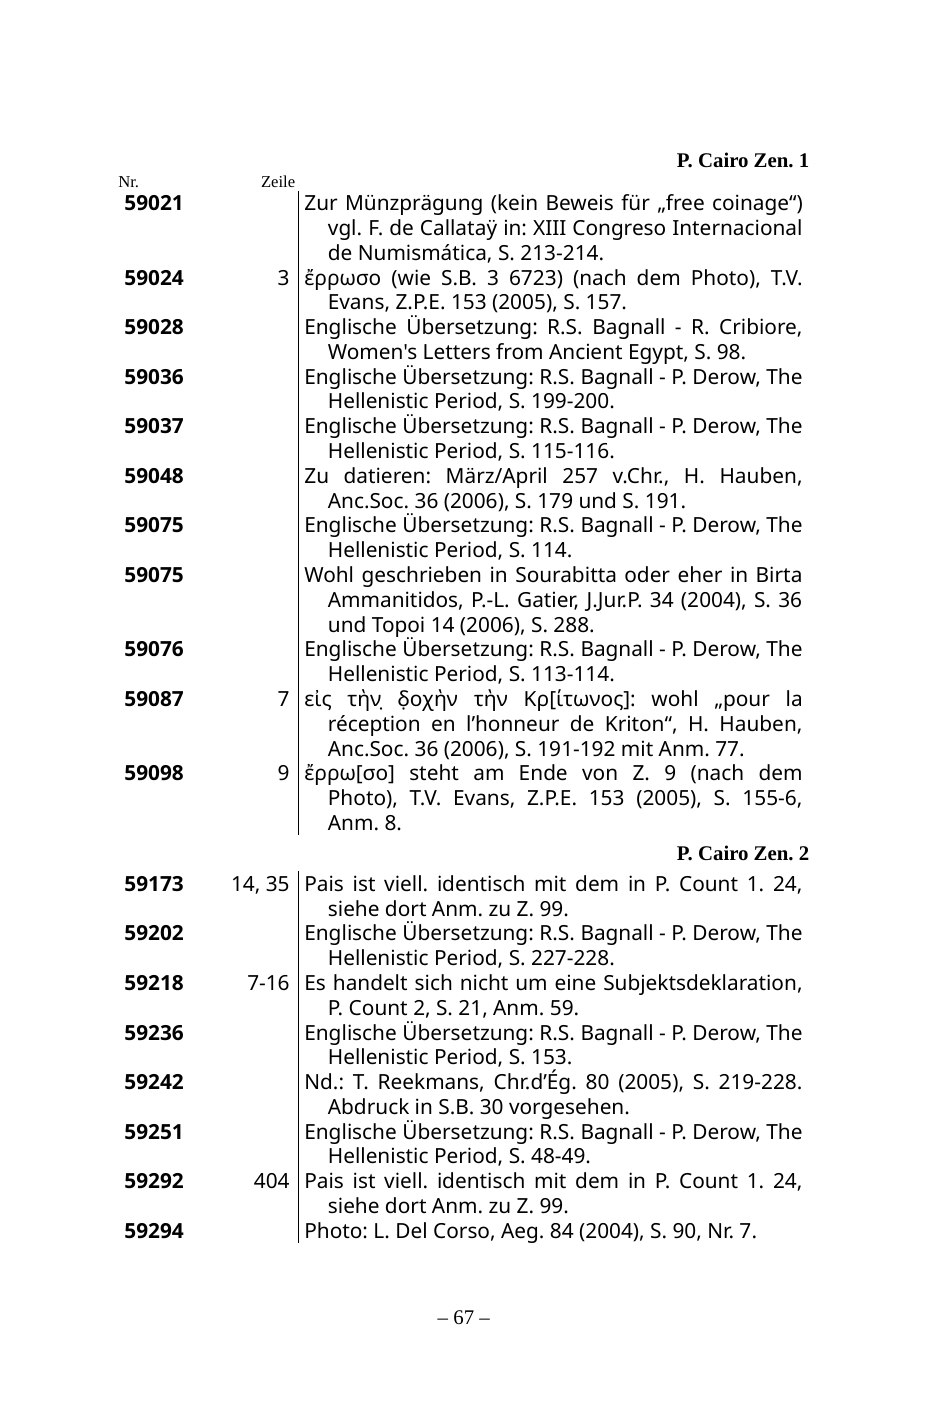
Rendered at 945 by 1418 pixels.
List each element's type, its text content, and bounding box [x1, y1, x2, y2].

table_cell 59075 [118, 563, 207, 637]
table_cell 59087 [118, 687, 207, 761]
table_cell Englische Übersetzung: R.S. Bagnall - P. Derow, The Hellenistic Period, S. 199-200. [299, 364, 809, 414]
table_cell Englische Übersetzung: R.S. Bagnall - P. Derow, The Hellenistic Period, S. 113-114. [299, 637, 809, 687]
table_cell [207, 414, 298, 463]
table_cell 59076 [118, 637, 207, 687]
table_cell 59021 [118, 191, 207, 265]
table_cell Photo: L. Del Corso, Aeg. 84 (2004), S. 90, Nr. 7. [299, 1219, 809, 1243]
table_cell Englische Übersetzung: R.S. Bagnall - R. Cribiore, Women's Letters from Ancient Egypt, S. 98. [299, 315, 809, 364]
table_cell Englische Übersetzung: R.S. Bagnall - P. Derow, The Hellenistic Period, S. 114. [299, 513, 809, 563]
table_cell 59036 [118, 364, 207, 414]
table_cell 59024 [118, 265, 207, 315]
table_cell Pais ist viell. identisch mit dem in P. Count 1. 24, siehe dort Anm. zu Z. 99. [299, 1169, 809, 1218]
table_cell Wohl geschrieben in Sourabitta oder eher in Birta Ammanitidos, P.-L. Gatier, J.Jur.P. 34 (2004), S. 36 und Topoi 14 (2006), S. 288. [299, 563, 809, 637]
table_cell Englische Übersetzung: R.S. Bagnall - P. Derow, The Hellenistic Period, S. 227-228. [299, 921, 809, 971]
table_cell ἔρρω[σο] steht am Ende von Z. 9 (nach dem Photo), T.V. Evans, Z.P.E. 153 (2005), S. 155-6, Anm. 8. [299, 761, 809, 835]
table_cell 7-16 [207, 971, 298, 1020]
table_cell 59048 [118, 464, 207, 513]
table_cell [207, 191, 298, 265]
table_cell 59202 [118, 921, 207, 971]
table_cell [207, 364, 298, 414]
table_cell 59075 [118, 513, 207, 563]
table_cell 59028 [118, 315, 207, 364]
table_cell 59236 [118, 1020, 207, 1070]
table_cell 7 [207, 687, 298, 761]
subtitle P. Cairo Zen. 2 [118, 841, 809, 865]
table_cell [207, 1219, 298, 1243]
table_cell 3 [207, 265, 298, 315]
table_cell [207, 513, 298, 563]
table_cell [207, 637, 298, 687]
table_cell Es handelt sich nicht um eine Subjektsdeklaration, P. Count 2, S. 21, Anm. 59. [299, 971, 809, 1020]
table_cell Nd.: T. Reekmans, Chr.d’Ég. 80 (2005), S. 219-228. Abdruck in S.B. 30 vorgesehen. [299, 1070, 809, 1119]
table_cell 59218 [118, 971, 207, 1020]
table_header Pais ist viell. identisch mit dem in P. Count 1. 24, siehe dort Anm. zu Z. 99. [299, 871, 809, 921]
table_cell [207, 1119, 298, 1169]
table_header 59173 [118, 871, 207, 921]
table_cell [207, 1020, 298, 1070]
table_cell [207, 921, 298, 971]
table_cell εἰς τὴν̣ δ̣οχὴν τὴν Κρ[ίτωνος]: wohl „pour la réception en l’honneur de Kriton“, H. Hauben, Anc.Soc. 36 (2006), S. 191-192 mit Anm. 77. [299, 687, 809, 761]
table_cell 59292 [118, 1169, 207, 1218]
table_cell 9 [207, 761, 298, 835]
table_cell 59294 [118, 1219, 207, 1243]
table_header 14, 35 [207, 871, 298, 921]
table_cell Zur Münzprägung (kein Beweis für „free coinage“) vgl. F. de Callataÿ in: XIII Congreso Internacional de Numismática, S. 213-214. [299, 191, 809, 265]
table_cell Englische Übersetzung: R.S. Bagnall - P. Derow, The Hellenistic Period, S. 48-49. [299, 1119, 809, 1169]
table_cell 404 [207, 1169, 298, 1218]
table_cell [207, 1070, 298, 1119]
table_cell 59251 [118, 1119, 207, 1169]
table_cell 59098 [118, 761, 207, 835]
table_cell 59242 [118, 1070, 207, 1119]
table_cell Zu datieren: März/April 257 v.Chr., H. Hauben, Anc.Soc. 36 (2006), S. 179 und S. 191. [299, 464, 809, 513]
table_cell [207, 315, 298, 364]
table_cell ἔρρωσο (wie S.B. 3 6723) (nach dem Photo), T.V. Evans, Z.P.E. 153 (2005), S. 157. [299, 265, 809, 315]
table_cell [207, 563, 298, 637]
table_cell [207, 464, 298, 513]
table_cell Englische Übersetzung: R.S. Bagnall - P. Derow, The Hellenistic Period, S. 153. [299, 1020, 809, 1070]
table_cell 59037 [118, 414, 207, 463]
table_cell Englische Übersetzung: R.S. Bagnall - P. Derow, The Hellenistic Period, S. 115-116. [299, 414, 809, 463]
